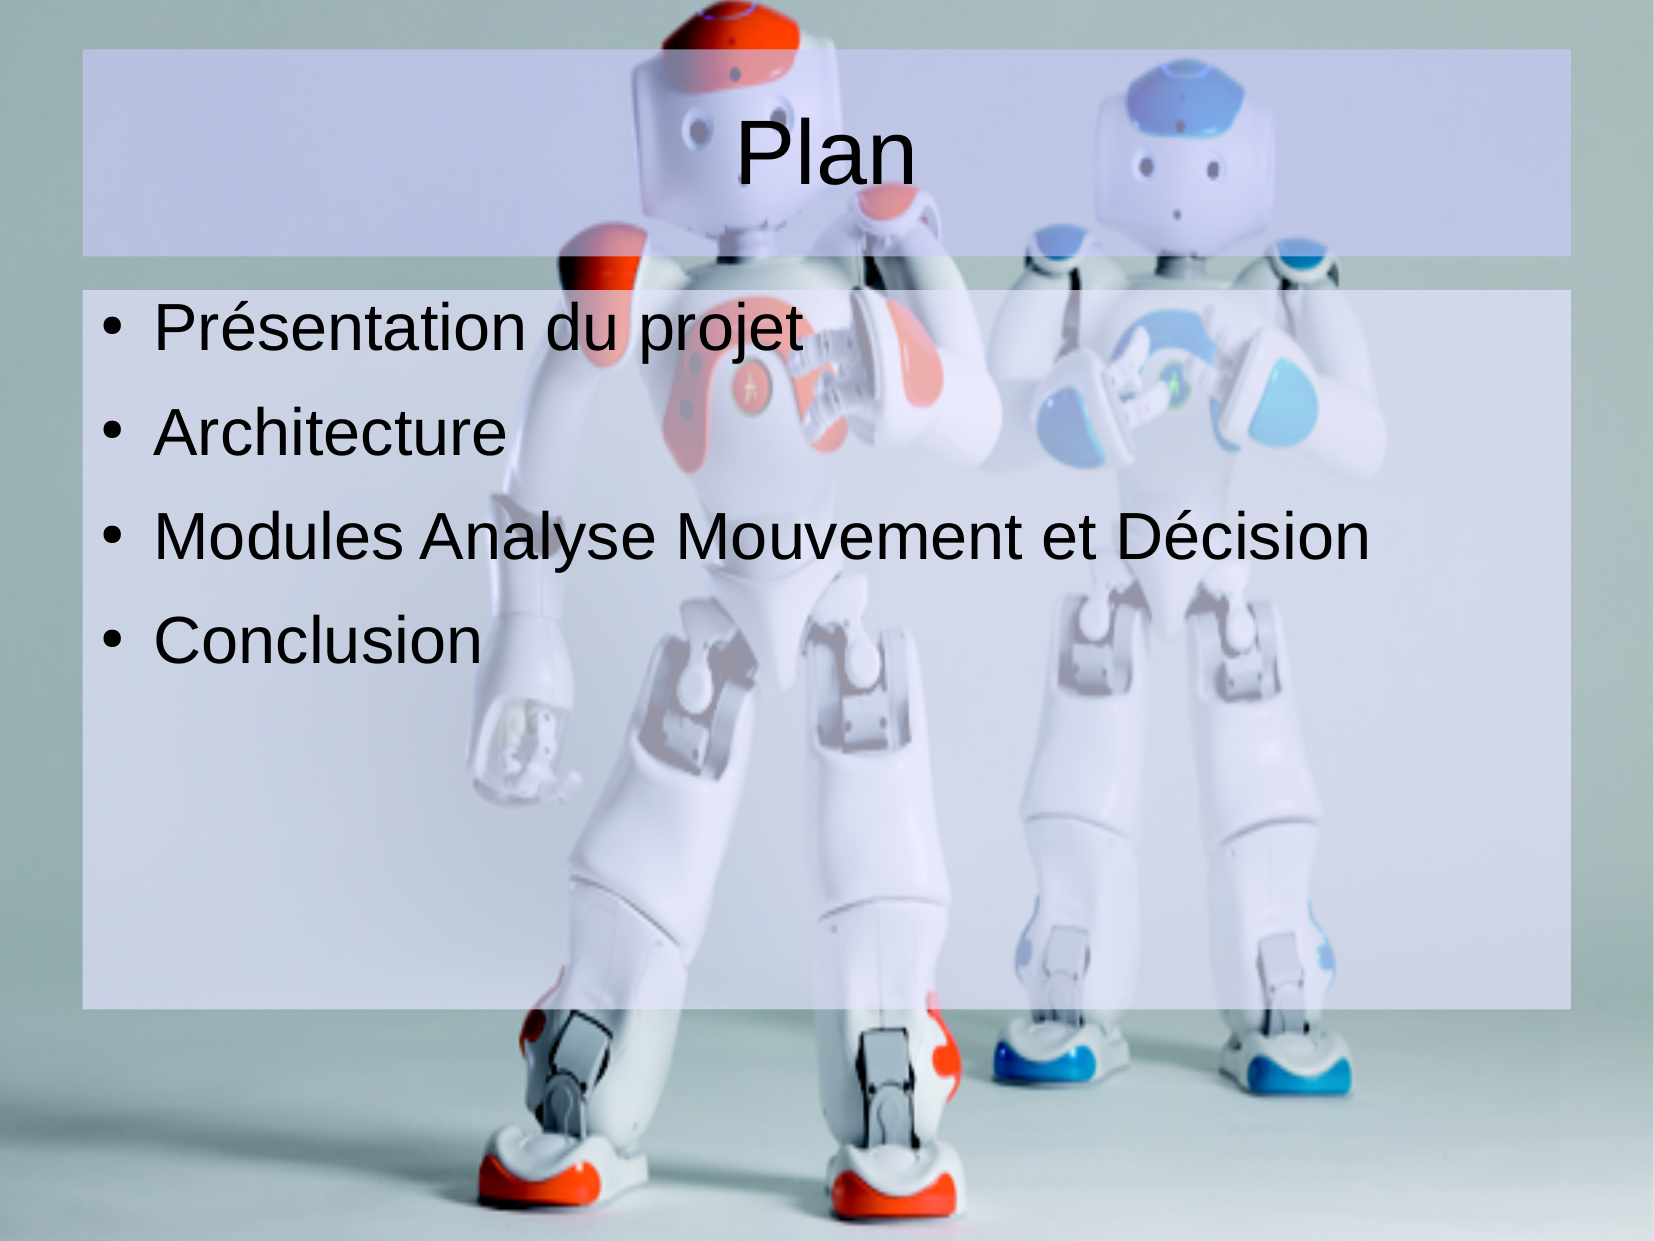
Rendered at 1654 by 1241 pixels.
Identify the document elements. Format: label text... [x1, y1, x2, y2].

picture [0, 0, 1654, 1241]
title Plan [82, 49, 1571, 257]
list Présentation du projet Architecture Modules Analyse Mouvement et Décision Conclusion [82, 290, 1571, 1010]
